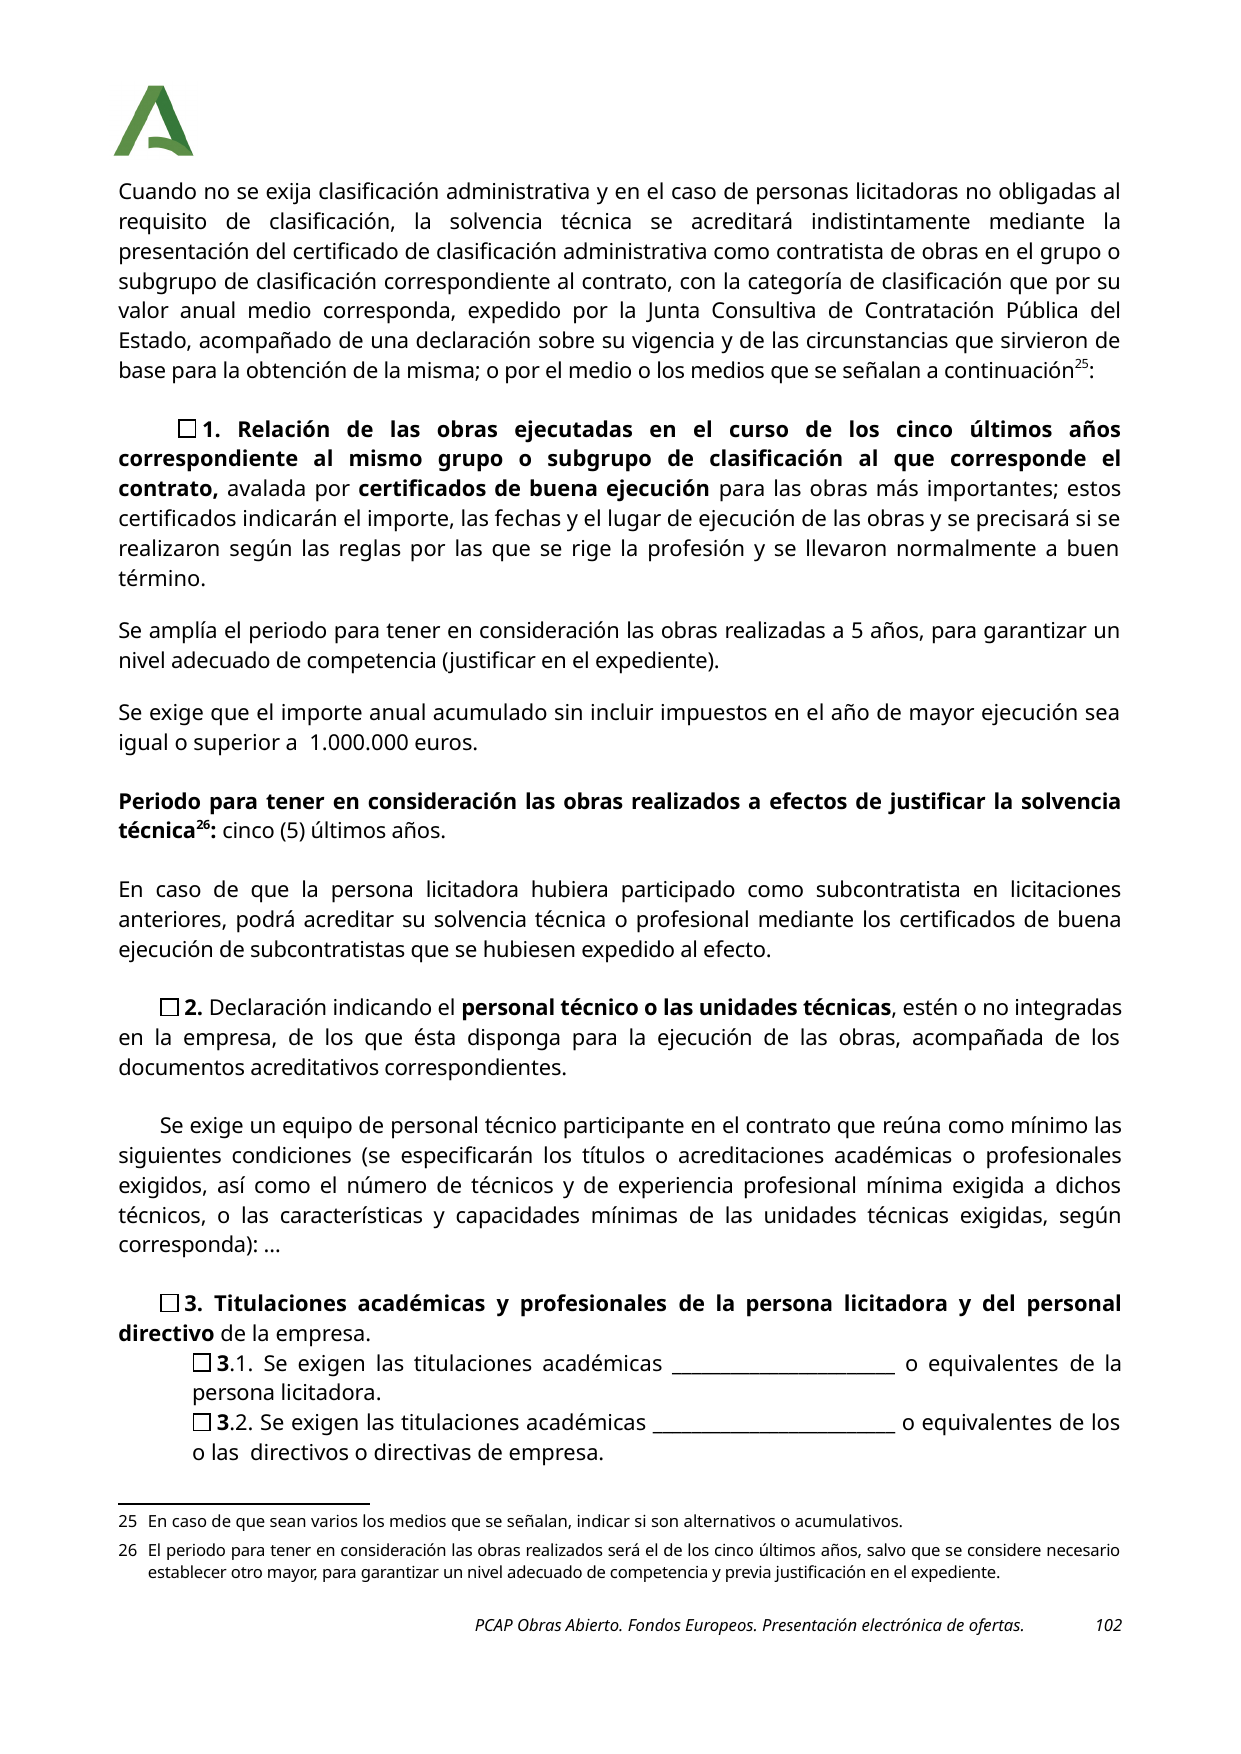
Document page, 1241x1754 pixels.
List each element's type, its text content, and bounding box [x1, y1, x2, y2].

text En caso de que la persona licitadora hubiera participado como subcontratista en licitaciones anteriores, podrá acreditar su solvencia técnica o profesional mediante los certificados de buena ejecución de subcontratistas que se hubiesen expedido al efecto. [118, 874, 1122, 963]
text 3.2. Se exigen las titulaciones académicas _________________________ o equivalentes de los o las directivos o directivas de empresa. [192, 1407, 1122, 1467]
text 3.1. Se exigen las titulaciones académicas _______________________ o equivalentes de la persona licitadora. [192, 1348, 1122, 1407]
text Cuando no se exija clasificación administrativa y en el caso de personas licitadoras no obligadas al requisito de clasificación, la solvencia técnica se acreditará indistintamente mediante la presentación del certificado de clasificación administrativa como contratista de obras en el grupo o subgrupo de clasificación correspondiente al contrato, con la categoría de clasificación que por su valor anual medio corresponda, expedido por la Junta Consultiva de Contratación Pública del Estado, acompañado de una declaración sobre su vigencia y de las circunstancias que sirvieron de base para la obtención de la misma; o por el medio o los medios que se señalan a continuación: [118, 176, 1122, 385]
text Se exige que el importe anual acumulado sin incluir impuestos en el año de mayor ejecución sea igual o superior a 1.000.000 euros. [118, 697, 1122, 757]
text Se amplía el periodo para tener en consideración las obras realizadas a 5 años, para garantizar un nivel adecuado de competencia (justificar en el expediente). [118, 615, 1122, 675]
text 2. Declaración indicando el personal técnico o las unidades técnicas, estén o no integradas en la empresa, de los que ésta disponga para la ejecución de las obras, acompañada de los documentos acreditativos correspondientes. [118, 992, 1122, 1082]
text Periodo para tener en consideración las obras realizados a efectos de justificar la solvencia técnica: cinco (5) últimos años. [118, 786, 1122, 845]
text 1. Relación de las obras ejecutadas en el curso de los cinco últimos años correspondiente al mismo grupo o subgrupo de clasificación al que corresponde el contrato, avalada por certificados de buena ejecución para las obras más importantes; estos certificados indicarán el importe, las fechas y el lugar de ejecución de las obras y se precisará si se realizaron según las reglas por las que se rige la profesión y se llevaron normalmente a buen término. [118, 414, 1122, 592]
text Se exige un equipo de personal técnico participante en el contrato que reúna como mínimo las siguientes condiciones (se especificarán los títulos o acreditaciones académicas o profesionales exigidos, así como el número de técnicos y de experiencia profesional mínima exigida a dichos técnicos, o las características y capacidades mínimas de las unidades técnicas exigidas, según corresponda): … [118, 1110, 1122, 1259]
text En caso de que sean varios los medios que se señalan, indicar si son alternativos o acumulativos. [118, 1509, 1122, 1532]
picture [109, 81, 198, 160]
text 3. Titulaciones académicas y profesionales de la persona licitadora y del personal directivo de la empresa. [118, 1288, 1122, 1348]
text El periodo para tener en consideración las obras realizados será el de los cinco últimos años, salvo que se considere necesario establecer otro mayor, para garantizar un nivel adecuado de competencia y previa justificación en el expediente. [118, 1538, 1122, 1584]
